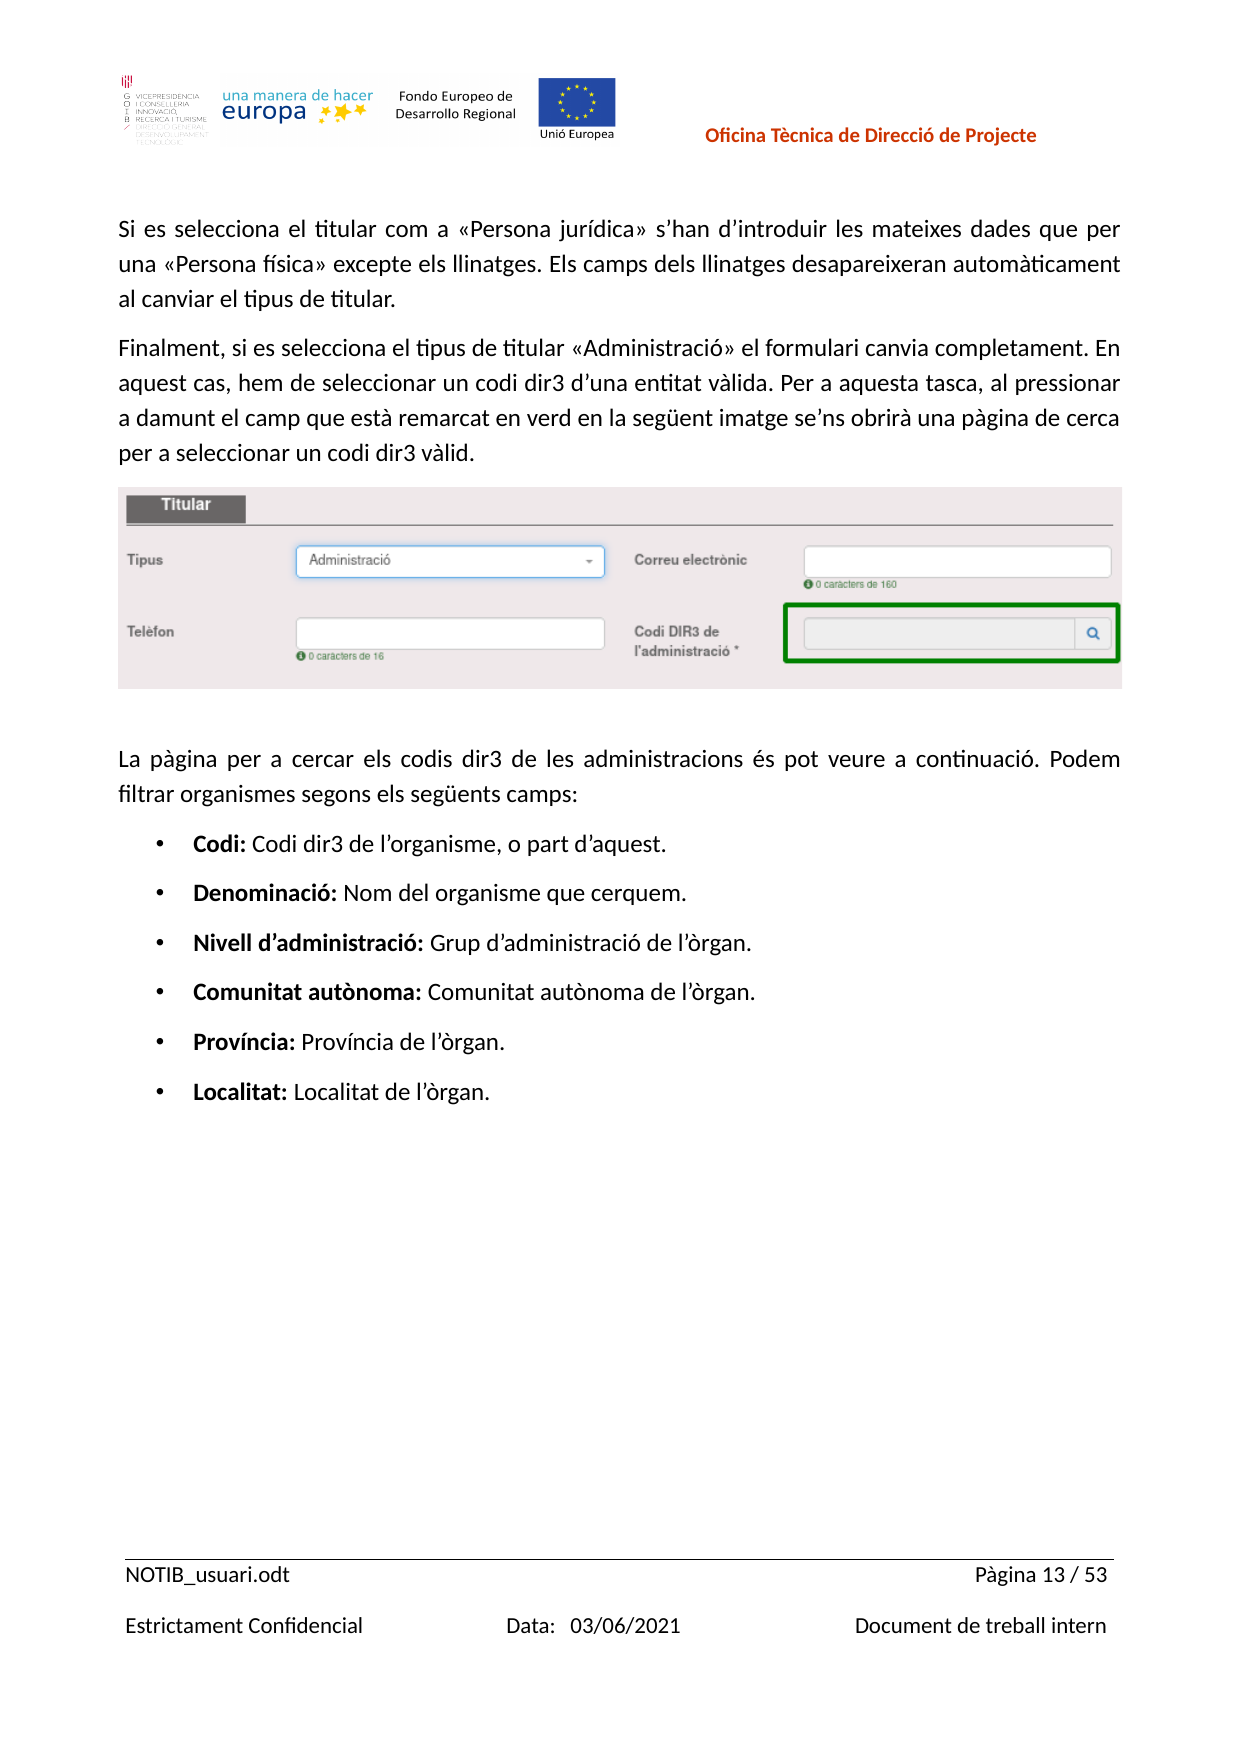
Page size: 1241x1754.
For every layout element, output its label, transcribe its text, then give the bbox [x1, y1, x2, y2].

picture [219, 73, 621, 147]
text Si es selecciona el titular com a «Persona jurídica» s’han d’introduir les mateixes dades que per una «Persona física» excepte els llinatges. Els camps dels llinatges desapareixeran automàticament al canviar el tipus de titular. [118, 213, 1122, 313]
picture [118, 73, 213, 147]
list Denominació: Nom del organisme que cerquem. [156, 877, 1122, 908]
list Província: Província de l’òrgan. [156, 1026, 1122, 1057]
text Finalment, si es selecciona el tipus de titular «Administració» el formulari canvia completament. En aquest cas, hem de seleccionar un codi dir3 d’una entitat vàlida. Per a aquesta tasca, al pressionar a damunt el camp que està remarcat en verd en la següent imatge se’ns obrirà una pàgina de cerca per a seleccionar un codi dir3 vàlid. [118, 333, 1122, 468]
list Localitat: Localitat de l’òrgan. [156, 1076, 1122, 1106]
list Codi: Codi dir3 de l’organisme, o part d’aquest. [156, 828, 1122, 858]
text La pàgina per a cercar els codis dir3 de les administracions és pot veure a continuació. Podem filtrar organismes segons els següents camps: [118, 743, 1122, 809]
list Comunitat autònoma: Comunitat autònoma de l’òrgan. [156, 976, 1122, 1007]
picture [118, 487, 1123, 689]
list Nivell d’administració: Grup d’administració de l’òrgan. [156, 927, 1122, 957]
